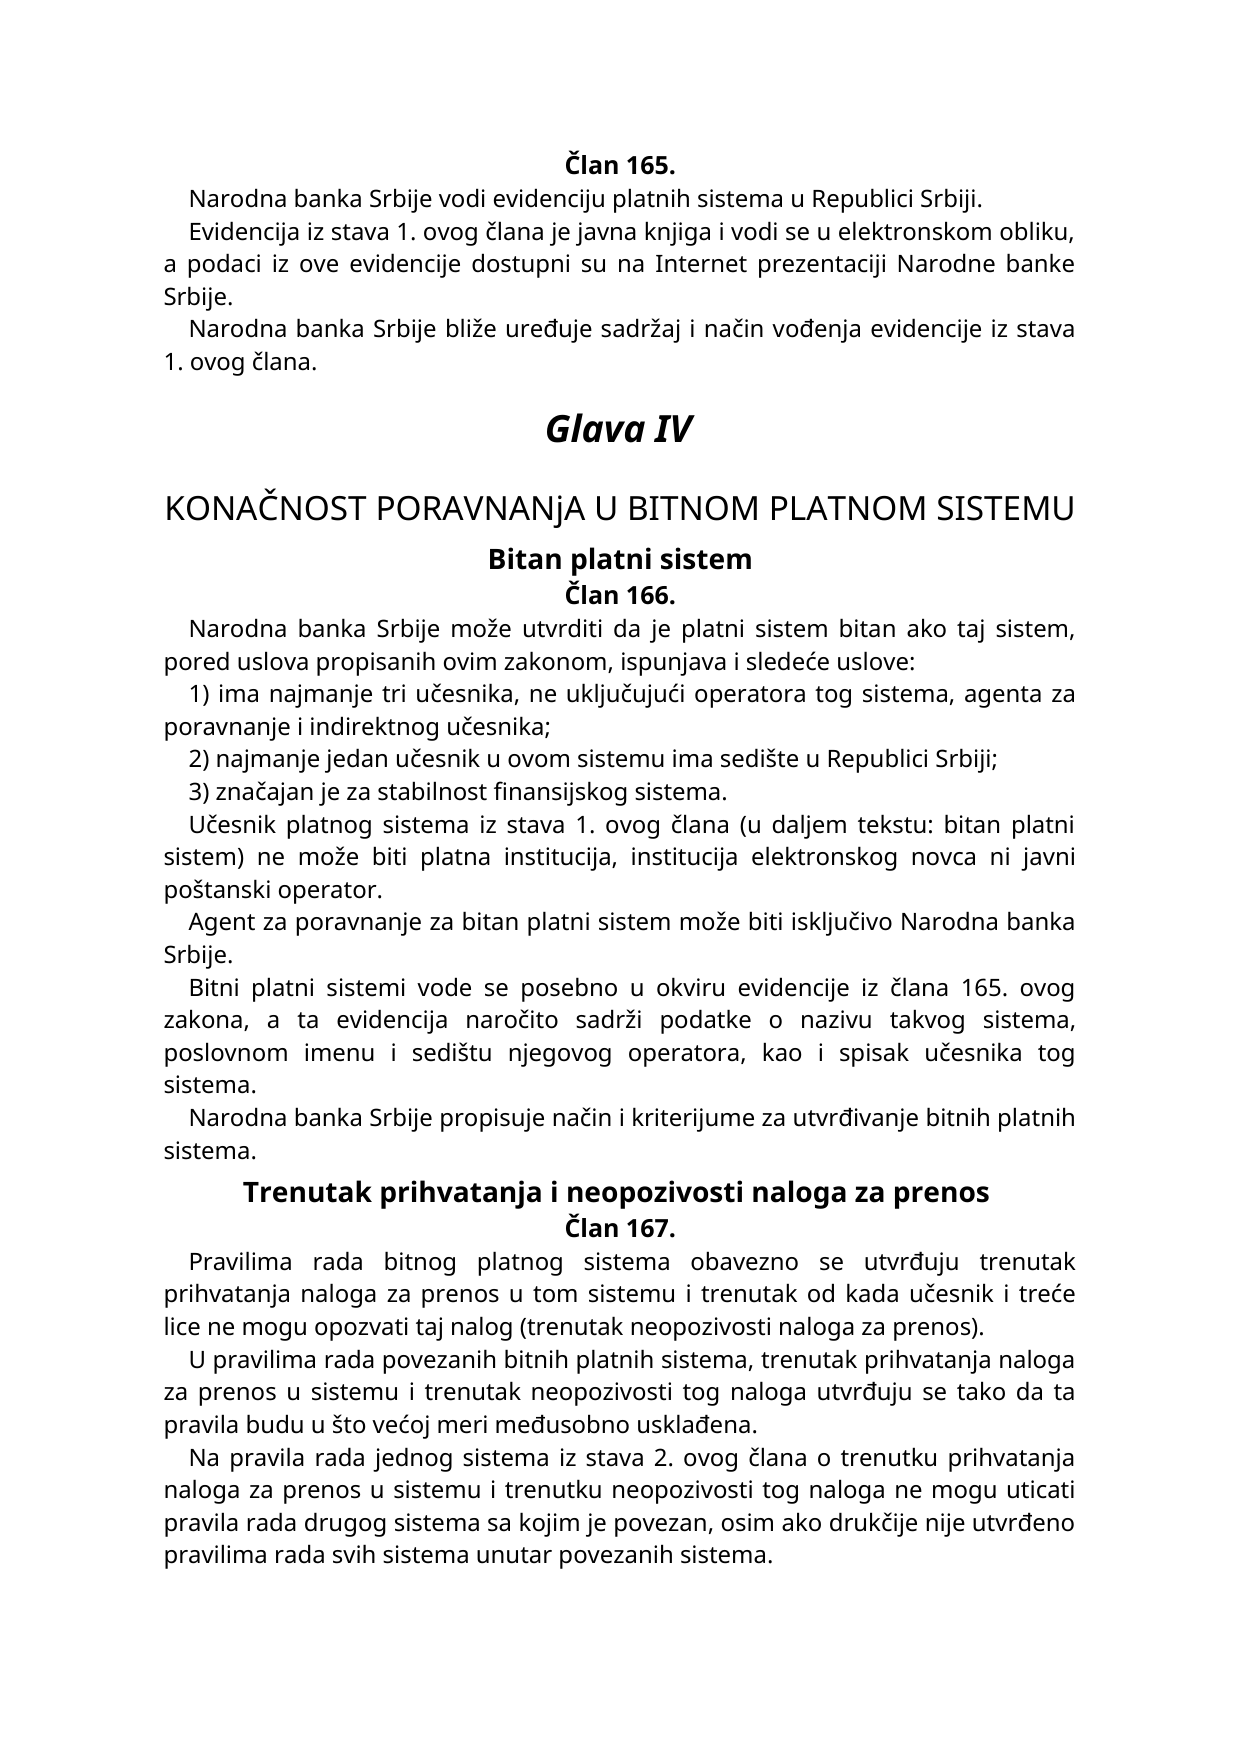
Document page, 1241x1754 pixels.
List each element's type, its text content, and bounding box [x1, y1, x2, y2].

text Učesnik platnog sistema iz stava 1. ovog člana (u daljem tekstu: bitan platni sistem) ne može biti platna institucija, institucija elektronskog novca ni javni poštanski operator. [163, 807, 1077, 905]
text Narodna banka Srbije propisuje način i kriterijume za utvrđivanje bitnih platnih sistema. [163, 1101, 1077, 1166]
text Član 166. [148, 578, 1093, 612]
text Narodna banka Srbije bliže uređuje sadržaj i način vođenja evidencije iz stava 1. ovog člana. [163, 312, 1077, 377]
text Trenutak prihvatanja i neopozivosti naloga za prenos [148, 1172, 1093, 1211]
text Član 165. [148, 148, 1093, 182]
text 1) ima najmanje tri učesnika, ne uključujući operatora tog sistema, agenta za poravnanje i indirektnog učesnika; [163, 677, 1077, 742]
text 3) značajan je za stabilnost finansijskog sistema. [163, 775, 1077, 807]
text Agent za poravnanje za bitan platni sistem može biti isključivo Narodna banka Srbije. [163, 905, 1077, 970]
text Bitan platni sistem [148, 539, 1093, 578]
text Evidencija iz stava 1. ovog člana je javna knjiga i vodi se u elektronskom obliku, a podaci iz ove evidencije dostupni su na Internet prezentaciji Narodne banke Srbije. [163, 214, 1077, 312]
text Na pravila rada jednog sistema iz stava 2. ovog člana o trenutku prihvatanja naloga za prenos u sistemu i trenutku neopozivosti tog naloga ne mogu uticati pravila rada drugog sistema sa kojim je povezan, osim ako drukčije nije utvrđeno pravilima rada svih sistema unutar povezanih sistema. [163, 1440, 1077, 1571]
text U pravilima rada povezanih bitnih platnih sistema, trenutak prihvatanja naloga za prenos u sistemu i trenutak neopozivosti tog naloga utvrđuju se tako da ta pravila budu u što većoj meri međusobno usklađena. [163, 1342, 1077, 1440]
text Bitni platni sistemi vode se posebno u okviru evidencije iz člana 165. ovog zakona, a ta evidencija naročito sadrži podatke o nazivu takvog sistema, poslovnom imenu i sedištu njegovog operatora, kao i spisak učesnika tog sistema. [163, 970, 1077, 1101]
text Narodna banka Srbije vodi evidenciju platnih sistema u Republici Srbiji. [163, 182, 1077, 214]
text KONAČNOST PORAVNANjA U BITNOM PLATNOM SISTEMU [148, 484, 1093, 530]
text Glava IV [148, 402, 1093, 453]
text Pravilima rada bitnog platnog sistema obavezno se utvrđuju trenutak prihvatanja naloga za prenos u tom sistemu i trenutak od kada učesnik i treće lice ne mogu opozvati taj nalog (trenutak neopozivosti naloga za prenos). [163, 1245, 1077, 1342]
text Narodna banka Srbije može utvrditi da je platni sistem bitan ako taj sistem, pored uslova propisanih ovim zakonom, ispunjava i sledeće uslove: [163, 612, 1077, 677]
text Član 167. [148, 1211, 1093, 1245]
text 2) najmanje jedan učesnik u ovom sistemu ima sedište u Republici Srbiji; [163, 742, 1077, 775]
